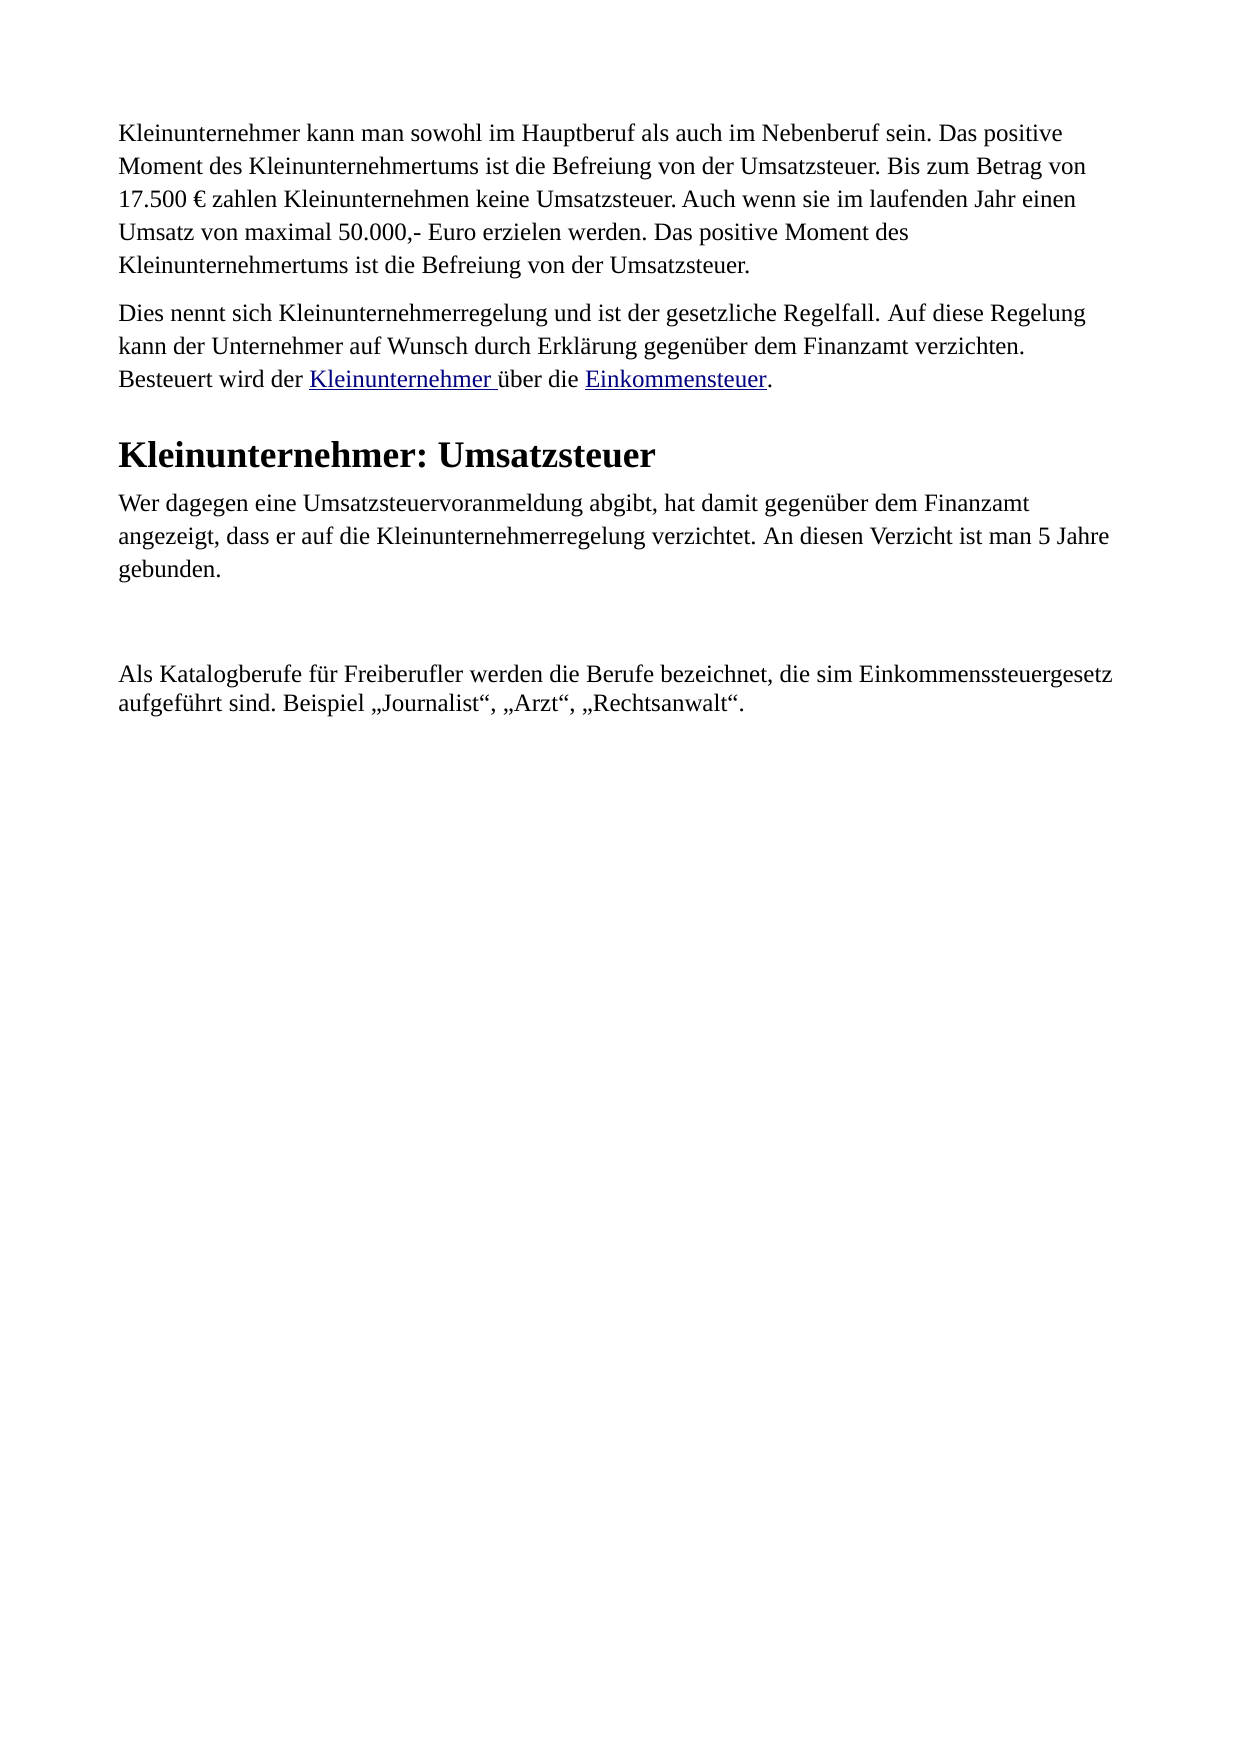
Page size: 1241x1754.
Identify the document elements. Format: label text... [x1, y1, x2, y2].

text Wer dagegen eine Umsatzsteuervoranmeldung abgibt, hat damit gegenüber dem Finanzamt angezeigt, dass er auf die Kleinunternehmerregelung verzichtet. An diesen Verzicht ist man 5 Jahre gebunden. [118, 488, 1122, 583]
text Kleinunternehmer kann man sowohl im Hauptberuf als auch im Nebenberuf sein. Das positive Moment des Kleinunternehmertums ist die Befreiung von der Umsatzsteuer. Bis zum Betrag von 17.500 € zahlen Kleinunternehmen keine Umsatzsteuer. Auch wenn sie im laufenden Jahr einen Umsatz von maximal 50.000,- Euro erzielen werden. Das positive Moment des Kleinunternehmertums ist die Befreiung von der Umsatzsteuer. [118, 118, 1122, 279]
text Dies nennt sich Kleinunternehmerregelung und ist der gesetzliche Regelfall. Auf diese Regelung kann der Unternehmer auf Wunsch durch Erklärung gegenüber dem Finanzamt verzichten. Besteuert wird der Kleinunternehmer über die Einkommensteuer. [118, 298, 1122, 393]
subtitle Kleinunternehmer: Umsatzsteuer [118, 432, 1122, 475]
text Als Katalogberufe für Freiberufler werden die Berufe bezeichnet, die sim Einkommenssteuergesetz aufgeführt sind. Beispiel „Journalist“, „Arzt“, „Rechtsanwalt“. [118, 659, 1122, 717]
